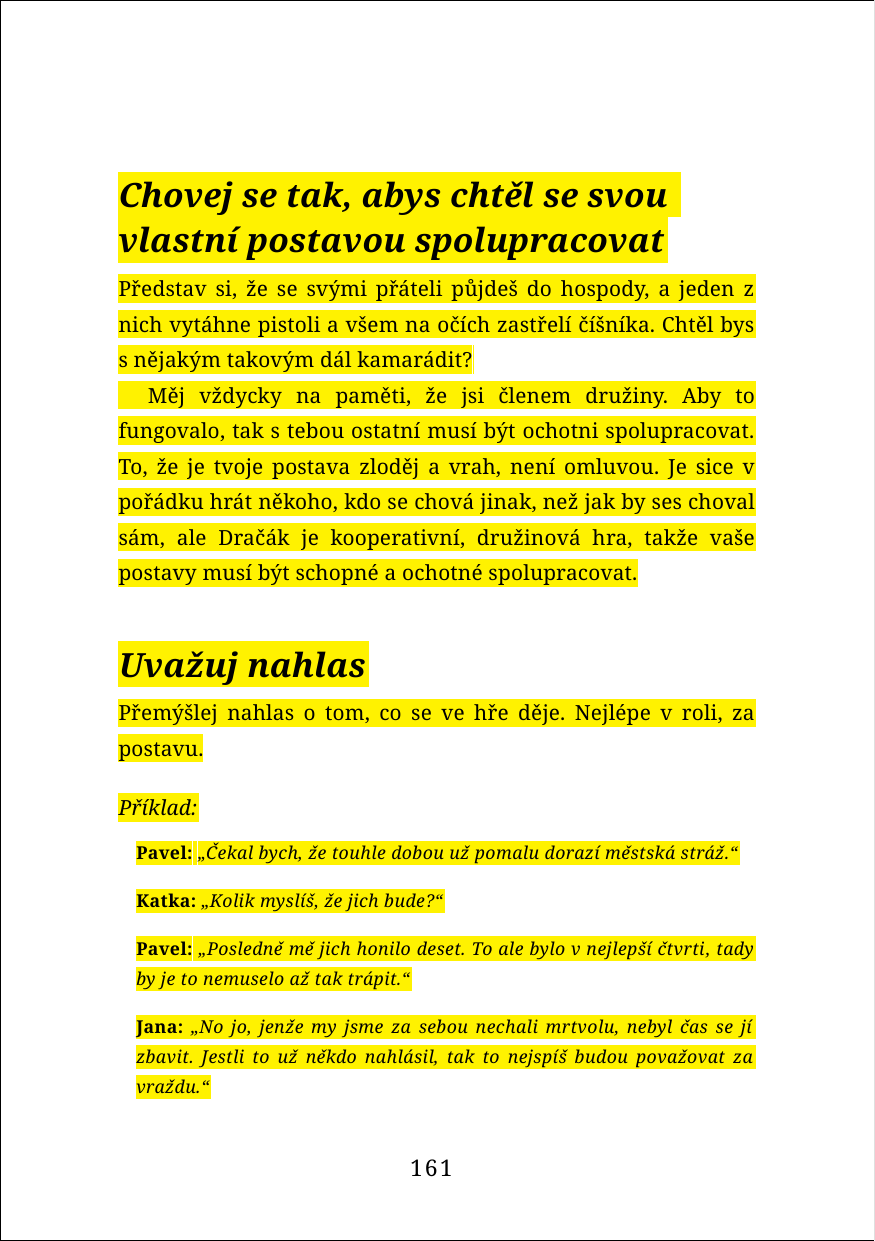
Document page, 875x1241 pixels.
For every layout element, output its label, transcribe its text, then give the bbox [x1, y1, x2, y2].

text Katka: „Kolik myslíš, že jich bude?“ [136, 888, 756, 913]
subtitle Uvažuj nahlas [118, 641, 756, 687]
text Pavel: „Posledně mě jich honilo deset. To ale bylo v nejlepší čtvrti, tady by je to nemuselo až tak trápit.“ [136, 936, 756, 991]
text Představ si, že se svými přáteli půjdeš do hospody, a jeden z nich vytáhne pistoli a všem na očích zastřelí číšníka. Chtěl bys s nějakým takovým dál kamarádit? Měj vždycky na paměti, že jsi členem družiny. Aby to fungovalo, tak s tebou ostatní musí být ochotni spolupracovat. To, že je tvoje postava zloděj a vrah, není omluvou. Je sice v pořádku hrát někoho, kdo se chová jinak, než jak by ses choval sám, ale Dračák je kooperativní, družinová hra, takže vaše postavy musí být schopné a ochotné spolupracovat. [118, 274, 756, 587]
text Příklad: [118, 793, 756, 822]
text Jana: „No jo, jenže my jsme za sebou nechali mrtvolu, nebyl čas se jí zbavit. Jestli to už někdo nahlásil, tak to nejspíš budou považovat za vraždu.“ [136, 1014, 756, 1099]
subtitle Chovej se tak, abys chtěl se svou vlastní postavou spolupracovat [118, 172, 756, 263]
text Přemýšlej nahlas o tom, co se ve hře děje. Nejlépe v roli, za postavu. [118, 698, 756, 762]
text Pavel: „Čekal bych, že touhle dobou už pomalu dorazí městská stráž.“ [136, 841, 756, 865]
